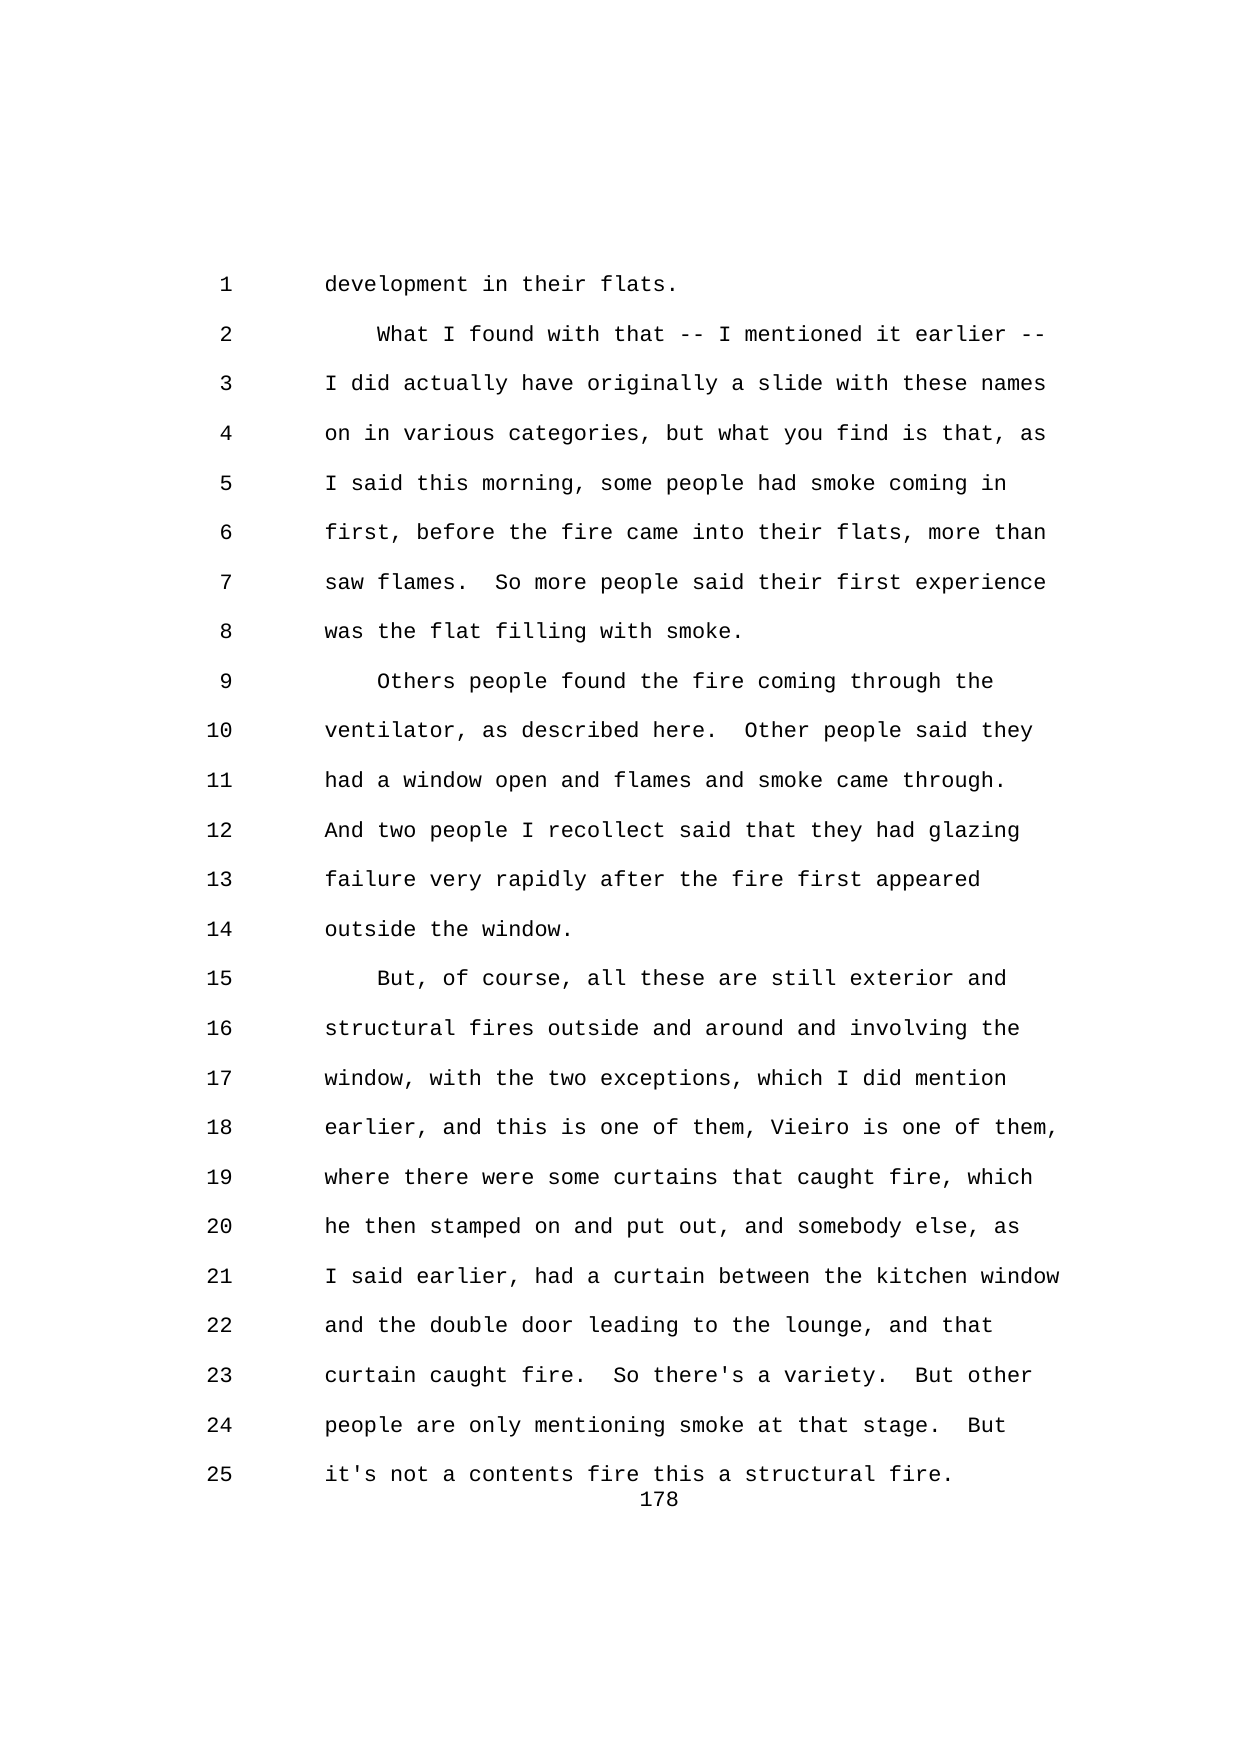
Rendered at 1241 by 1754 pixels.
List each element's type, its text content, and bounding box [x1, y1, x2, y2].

text 22 and the double door leading to the lounge, and that [75, 1314, 1165, 1339]
text 11 had a window open and flames and smoke came through. [75, 769, 1165, 794]
text 2 What I found with that -- I mentioned it earlier -- [75, 323, 1165, 348]
text 17 window, with the two exceptions, which I did mention [75, 1067, 1165, 1091]
text 13 failure very rapidly after the fire first appeared [75, 868, 1165, 893]
text 20 he then stamped on and put out, and somebody else, as [75, 1215, 1165, 1240]
text 25 it's not a contents fire this a structural fire. [75, 1463, 1165, 1488]
text 14 outside the window. [75, 918, 1165, 943]
text 9 Others people found the fire coming through the [75, 670, 1165, 695]
text 1 development in their flats. [75, 273, 1165, 298]
text 18 earlier, and this is one of them, Vieiro is one of them, [75, 1116, 1165, 1141]
text 7 saw flames. So more people said their first experience [75, 571, 1165, 596]
text 21 I said earlier, had a curtain between the kitchen window [75, 1265, 1165, 1290]
text 6 first, before the fire came into their flats, more than [75, 521, 1165, 546]
text 24 people are only mentioning smoke at that stage. But [75, 1414, 1165, 1438]
text 15 But, of course, all these are still exterior and [75, 967, 1165, 992]
text 12 And two people I recollect said that they had glazing [75, 819, 1165, 843]
text 23 curtain caught fire. So there's a variety. But other [75, 1364, 1165, 1389]
text 3 I did actually have originally a slide with these names [75, 372, 1165, 397]
text 16 structural fires outside and around and involving the [75, 1017, 1165, 1042]
text 178 [75, 1488, 1165, 1513]
text 5 I said this morning, some people had smoke coming in [75, 472, 1165, 496]
text 8 was the flat filling with smoke. [75, 620, 1165, 645]
text 4 on in various categories, but what you find is that, as [75, 422, 1165, 447]
text 19 where there were some curtains that caught fire, which [75, 1166, 1165, 1191]
text 10 ventilator, as described here. Other people said they [75, 719, 1165, 744]
